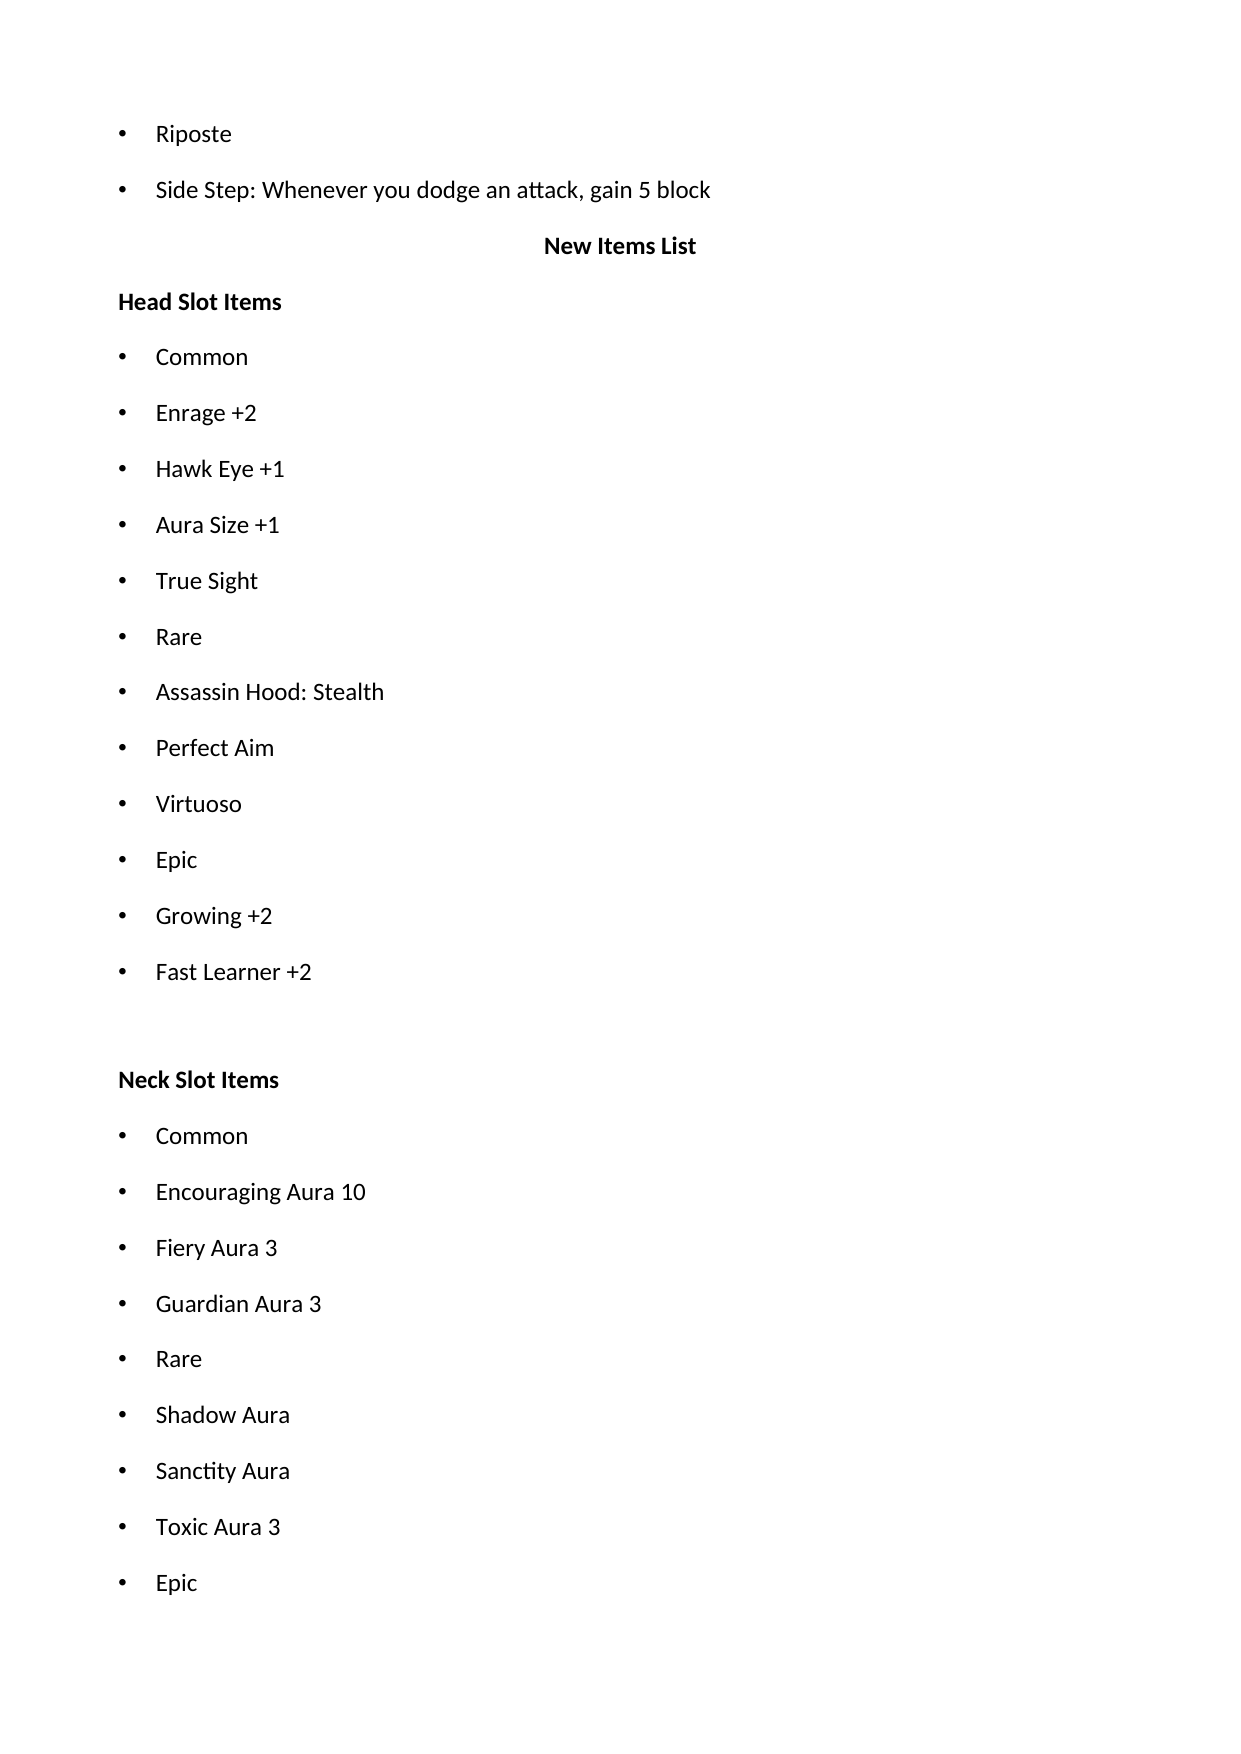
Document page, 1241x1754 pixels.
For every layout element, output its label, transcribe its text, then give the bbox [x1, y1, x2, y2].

list Rare [81, 1344, 1122, 1374]
list Riposte [81, 118, 1122, 149]
list Aura Size +1 [81, 509, 1122, 539]
list Hawk Eye +1 [81, 453, 1122, 484]
text Neck Slot Items [118, 1064, 1122, 1095]
list Growing +2 [81, 900, 1122, 930]
list Perfect Aim [81, 732, 1122, 763]
list Enrage +2 [81, 397, 1122, 428]
list Rare [81, 621, 1122, 651]
list Guardian Aura 3 [81, 1288, 1122, 1318]
list Epic [81, 1567, 1122, 1597]
list Virtuoso [81, 788, 1122, 819]
list Shadow Aura [81, 1399, 1122, 1430]
list Fast Learner +2 [81, 956, 1122, 986]
list Assassin Hood: Stealth [81, 676, 1122, 707]
list Common [81, 1120, 1122, 1151]
list Common [81, 341, 1122, 372]
list Toxic Aura 3 [81, 1511, 1122, 1542]
list Fiery Aura 3 [81, 1232, 1122, 1262]
text New Items List [118, 230, 1122, 260]
list Sanctity Aura [81, 1455, 1122, 1486]
text Head Slot Items [118, 286, 1122, 316]
list Side Step: Whenever you dodge an attack, gain 5 block [81, 174, 1122, 204]
list Epic [81, 844, 1122, 874]
list True Sight [81, 565, 1122, 595]
list Encouraging Aura 10 [81, 1176, 1122, 1207]
